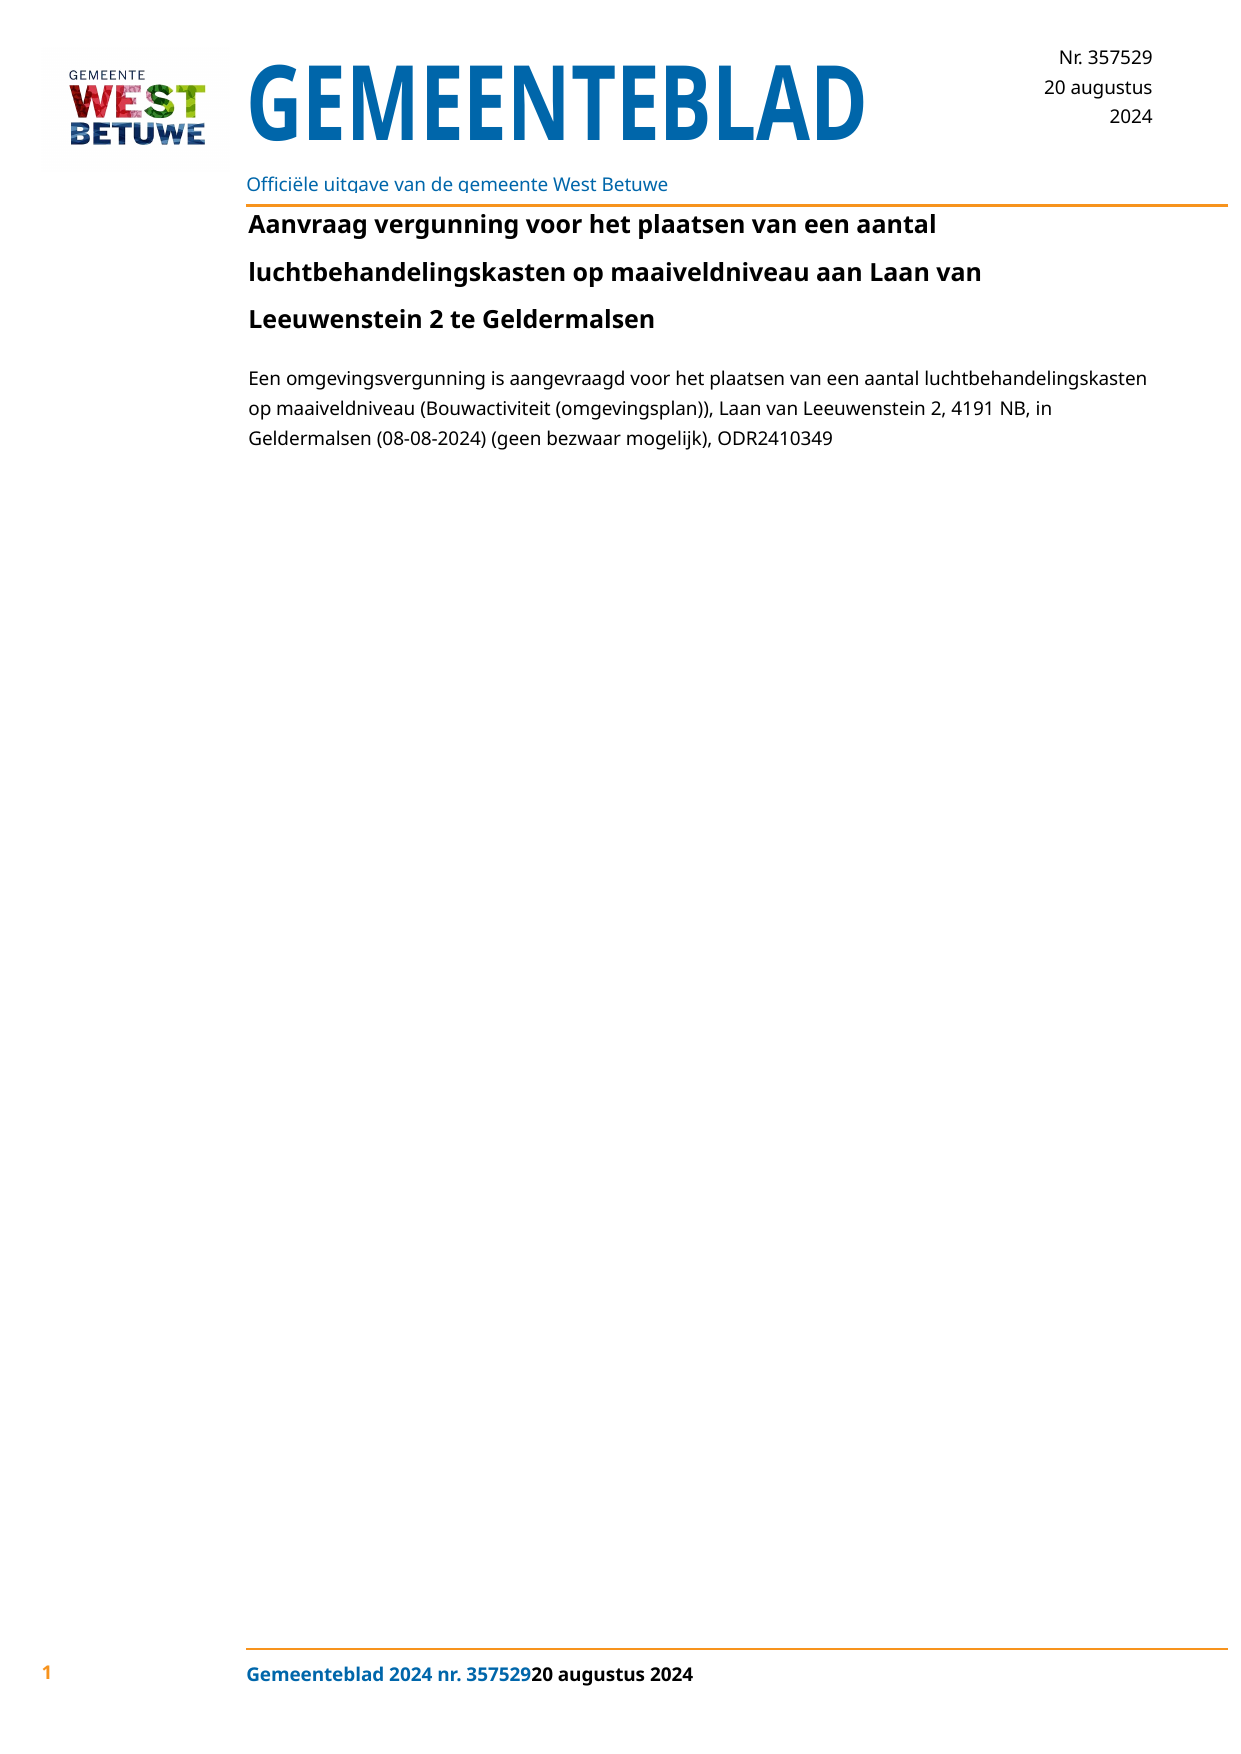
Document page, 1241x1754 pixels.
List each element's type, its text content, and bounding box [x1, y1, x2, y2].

picture [41, 47, 231, 172]
text Aanvraag vergunning voor het plaatsen van een aantal luchtbehandelingskasten op maaiveldniveau aan Laan van Leeuwenstein 2 te Geldermalsen [248, 207, 1152, 336]
text Een omgevingsvergunning is aangevraagd voor het plaatsen van een aantal luchtbehandelingskasten op maaiveldniveau (Bouwactiviteit (omgevingsplan)), Laan van Leeuwenstein 2, 4191 NB, in Geldermalsen (08-08-2024) (geen bezwaar mogelijk), ODR2410349 [248, 366, 1152, 450]
